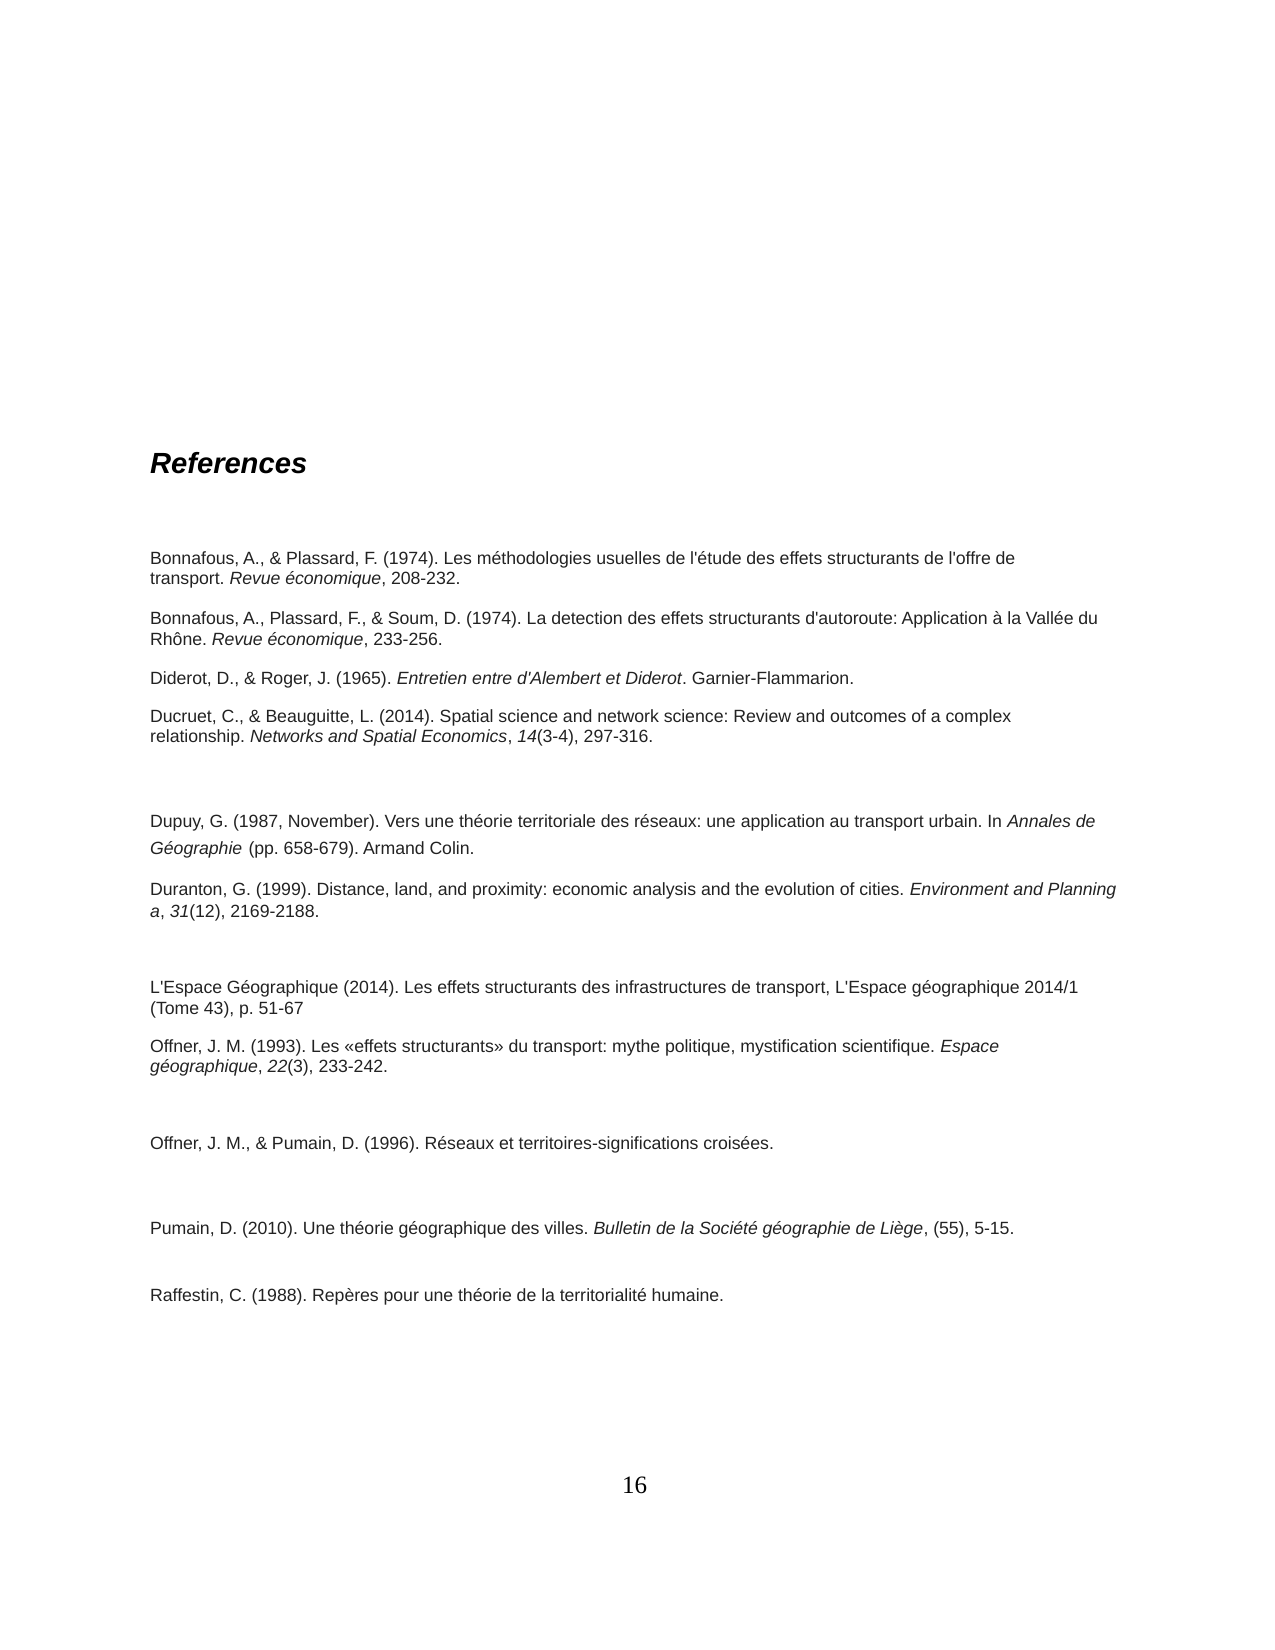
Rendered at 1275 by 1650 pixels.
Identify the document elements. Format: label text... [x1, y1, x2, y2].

text Dupuy, G. (1987, November). Vers une théorie territoriale des réseaux: une application au transport urbain. In Annales de Géographie (pp. 658-679). Armand Colin. [150, 811, 1125, 860]
text L'Espace Géographique (2014). Les effets structurants des infrastructures de transport, L'Espace géographique 2014/1 (Tome 43), p. 51-67 [150, 977, 1125, 1018]
text Ducruet, C., & Beauguitte, L. (2014). Spatial science and network science: Review and outcomes of a complex relationship. Networks and Spatial Economics, 14(3-4), 297-316. [150, 706, 1125, 746]
text Pumain, D. (2010). Une théorie géographique des villes. Bulletin de la Société géographie de Liège, (55), 5-15. [150, 1218, 1125, 1238]
text Bonnafous, A., & Plassard, F. (1974). Les méthodologies usuelles de l'étude des effets structurants de l'offre de transport. Revue économique, 208-232. [150, 548, 1125, 588]
subtitle References [150, 446, 1125, 479]
text Offner, J. M. (1993). Les «effets structurants» du transport: mythe politique, mystification scientifique. Espace géographique, 22(3), 233-242. [150, 1036, 1125, 1077]
text Offner, J. M., & Pumain, D. (1996). Réseaux et territoires-significations croisées. [150, 1133, 1125, 1153]
text Duranton, G. (1999). Distance, land, and proximity: economic analysis and the evolution of cities. Environment and Planning a, 31(12), 2169-2188. [150, 878, 1125, 921]
text Bonnafous, A., Plassard, F., & Soum, D. (1974). La detection des effets structurants d'autoroute: Application à la Vallée du Rhône. Revue économique, 233-256. [150, 606, 1125, 649]
text Diderot, D., & Roger, J. (1965). Entretien entre d'Alembert et Diderot. Garnier-Flammarion. [150, 667, 1125, 688]
text Raffestin, C. (1988). Repères pour une théorie de la territorialité humaine. [150, 1285, 1125, 1305]
